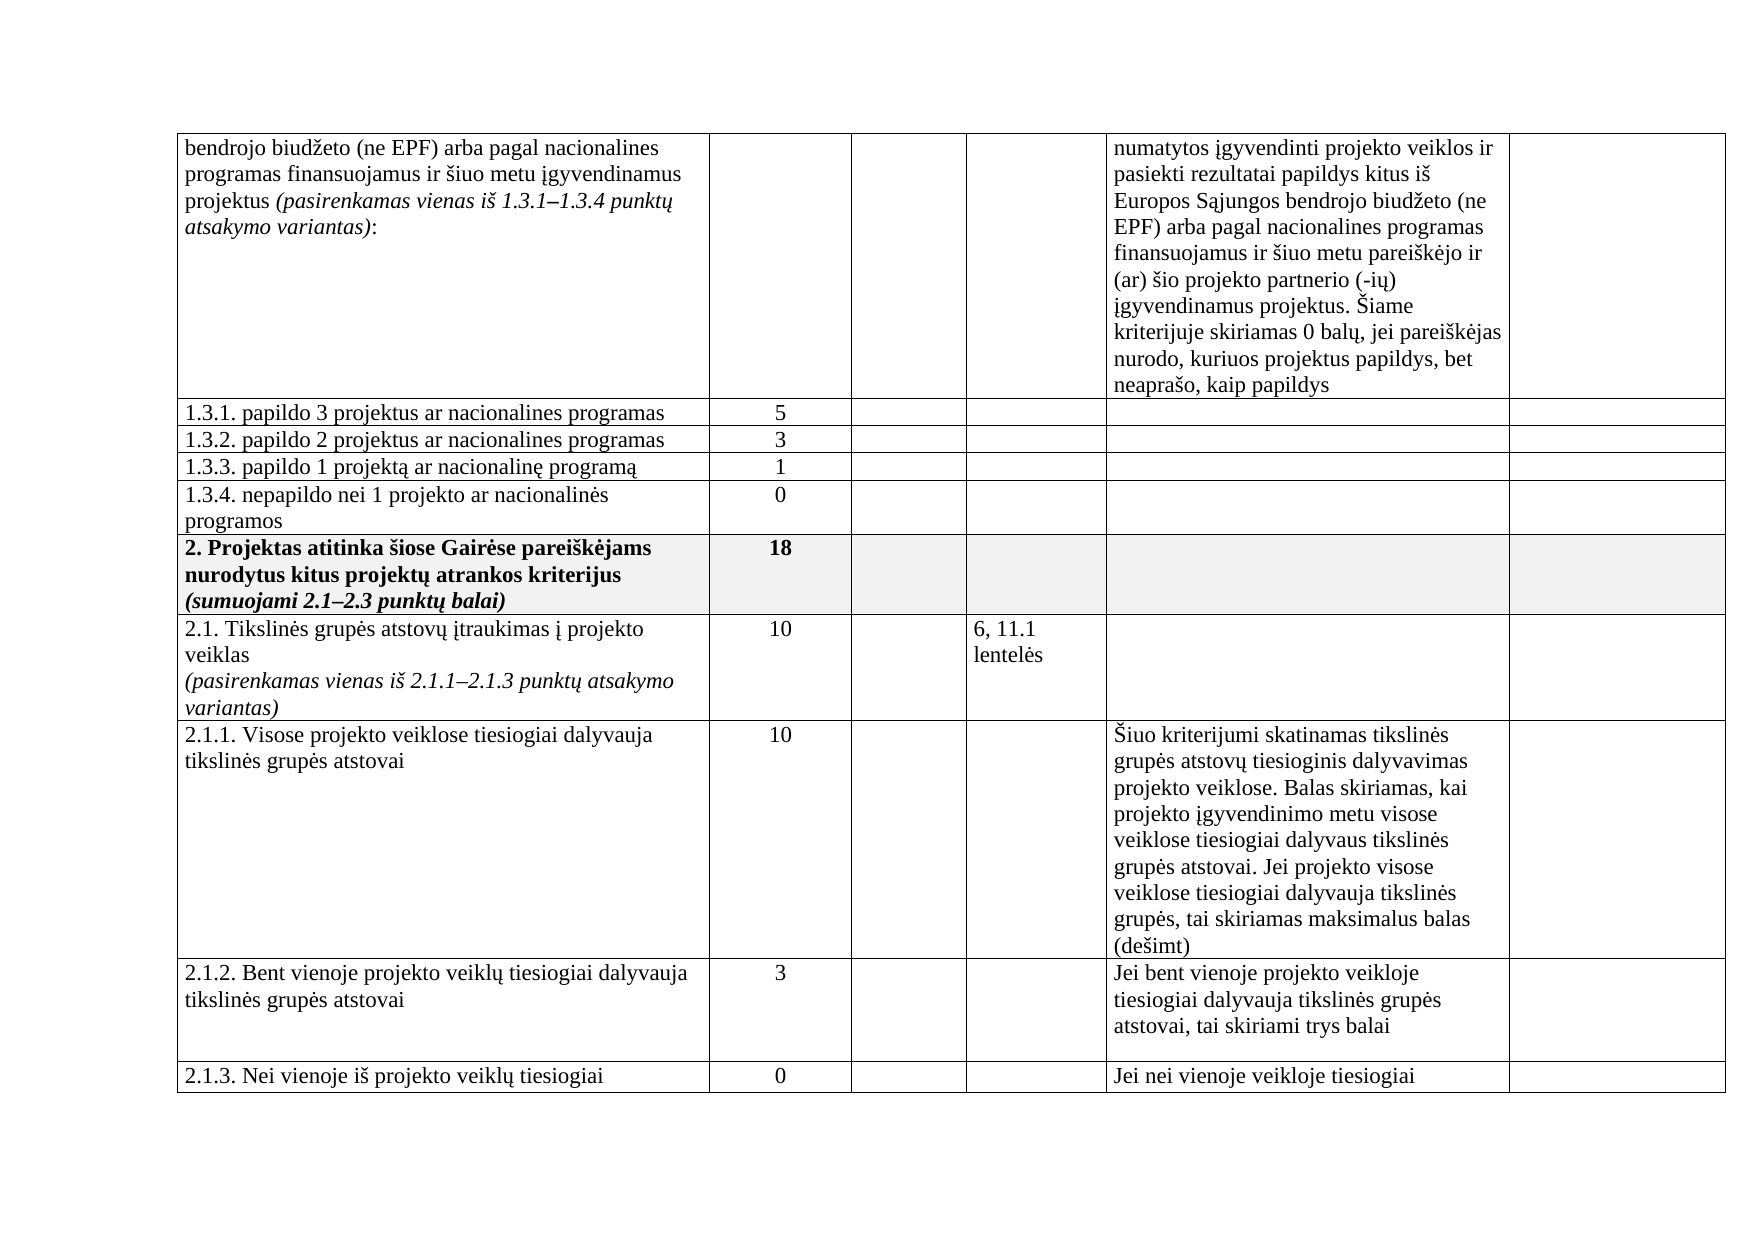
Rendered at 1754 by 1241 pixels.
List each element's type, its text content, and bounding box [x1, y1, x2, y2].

table_cell [1107, 535, 1509, 613]
table_cell [1510, 615, 1725, 720]
table_cell [1510, 535, 1725, 613]
table_cell 1.3.4. nepapildo nei 1 projekto ar nacionalinės programos [178, 481, 709, 533]
table_cell [852, 134, 966, 397]
table_cell numatytos įgyvendinti projekto veiklos ir pasiekti rezultatai papildys kitus iš Europos Sąjungos bendrojo biudžeto (ne EPF) arba pagal nacionalines programas finansuojamus ir šiuo metu pareiškėjo ir (ar) šio projekto partnerio (-ių) įgyvendinamus projektus. Šiame kriterijuje skiriamas 0 balų, jei pareiškėjas nurodo, kuriuos projektus papildys, bet neaprašo, kaip papildys [1107, 134, 1509, 397]
table_cell Šiuo kriterijumi skatinamas tikslinės grupės atstovų tiesioginis dalyvavimas projekto veiklose. Balas skiriamas, kai projekto įgyvendinimo metu visose veiklose tiesiogiai dalyvaus tikslinės grupės atstovai. Jei projekto visose veiklose tiesiogiai dalyvauja tikslinės grupės, tai skiriamas maksimalus balas (dešimt) [1107, 721, 1509, 958]
table_cell [1510, 959, 1725, 1061]
table_cell [967, 721, 1106, 958]
table_cell [1107, 615, 1509, 720]
table_cell [852, 453, 966, 480]
table_cell 2.1.2. Bent vienoje projekto veiklų tiesiogiai dalyvauja tikslinės grupės atstovai [178, 959, 709, 1061]
table_cell 1 [710, 453, 851, 480]
table_cell [1510, 1062, 1725, 1092]
table_cell Jei bent vienoje projekto veikloje tiesiogiai dalyvauja tikslinės grupės atstovai, tai skiriami trys balai [1107, 959, 1509, 1061]
table_cell [852, 426, 966, 452]
table_cell [1107, 453, 1509, 480]
table_cell [1510, 721, 1725, 958]
table_cell [967, 426, 1106, 452]
table_cell bendrojo biudžeto (ne EPF) arba pagal nacionalines programas finansuojamus ir šiuo metu įgyvendinamus projektus (pasirenkamas vienas iš 1.3.1–1.3.4 punktų atsakymo variantas): [178, 134, 709, 397]
table_cell [967, 399, 1106, 425]
table_cell [710, 134, 851, 397]
table_cell 3 [710, 959, 851, 1061]
table_cell [852, 535, 966, 613]
table_cell 18 [710, 535, 851, 613]
table_cell 6, 11.1 lentelės [967, 615, 1106, 720]
table_cell [967, 1062, 1106, 1092]
table_cell [967, 959, 1106, 1061]
table_cell [1510, 426, 1725, 452]
table_cell [852, 481, 966, 533]
table_cell 2.1.3. Nei vienoje iš projekto veiklų tiesiogiai [178, 1062, 709, 1092]
table_cell [1510, 134, 1725, 397]
table_cell 1.3.2. papildo 2 projektus ar nacionalines programas [178, 426, 709, 452]
table_cell [852, 1062, 966, 1092]
table_cell [1510, 481, 1725, 533]
table_cell 2. Projektas atitinka šiose Gairėse pareiškėjams nurodytus kitus projektų atrankos kriterijus (sumuojami 2.1–2.3 punktų balai) [178, 535, 709, 613]
table_cell [967, 481, 1106, 533]
table_cell [1107, 399, 1509, 425]
table_cell 1.3.1. papildo 3 projektus ar nacionalines programas [178, 399, 709, 425]
table_cell [967, 134, 1106, 397]
table_cell [1510, 399, 1725, 425]
table_cell 1.3.3. papildo 1 projektą ar nacionalinę programą [178, 453, 709, 480]
table_cell 2.1.1. Visose projekto veiklose tiesiogiai dalyvauja tikslinės grupės atstovai [178, 721, 709, 958]
table_cell [852, 721, 966, 958]
table_cell [967, 535, 1106, 613]
table_cell 5 [710, 399, 851, 425]
table_cell 10 [710, 615, 851, 720]
table_cell 2.1. Tikslinės grupės atstovų įtraukimas į projekto veiklas (pasirenkamas vienas iš 2.1.1–2.1.3 punktų atsakymo variantas) [178, 615, 709, 720]
table_cell Jei nei vienoje veikloje tiesiogiai [1107, 1062, 1509, 1092]
table_cell 0 [710, 481, 851, 533]
table_cell [1107, 481, 1509, 533]
table_cell 10 [710, 721, 851, 958]
table_cell 0 [710, 1062, 851, 1092]
table_cell [1510, 453, 1725, 480]
table_cell [852, 399, 966, 425]
table_cell [1107, 426, 1509, 452]
table_cell [852, 615, 966, 720]
table_cell [967, 453, 1106, 480]
table_cell 3 [710, 426, 851, 452]
table_cell [852, 959, 966, 1061]
